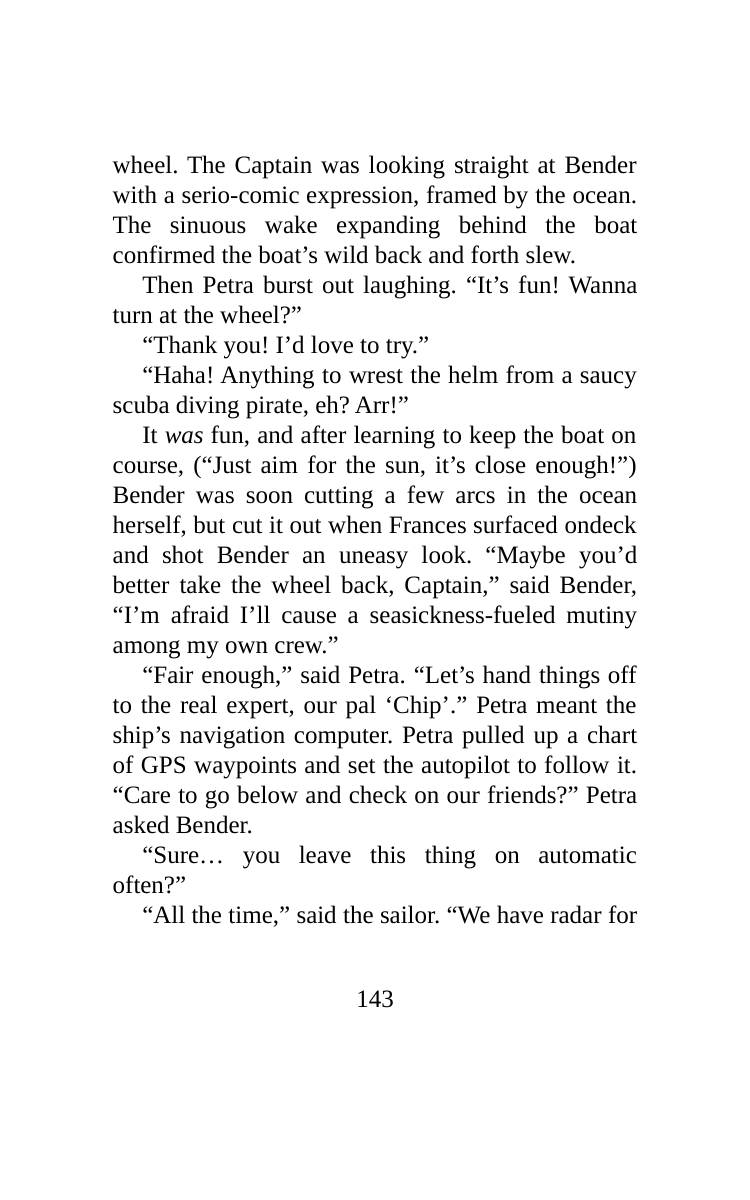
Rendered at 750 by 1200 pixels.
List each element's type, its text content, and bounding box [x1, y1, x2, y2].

text It was fun, and after learning to keep the boat on course, (“Just aim for the sun, it’s close enough!”) Bender was soon cutting a few arcs in the ocean herself, but cut it out when Frances surfaced ondeck and shot Bender an uneasy look. “Maybe you’d better take the wheel back, Captain,” said Bender, “I’m afraid I’ll cause a seasickness-fueled mutiny among my own crew.” [112, 420, 637, 660]
text “All the time,” said the sailor. “We have radar for [112, 900, 637, 930]
text “Fair enough,” said Petra. “Let’s hand things off to the real expert, our pal ‘Chip’.” Petra meant the ship’s navigation computer. Petra pulled up a chart of GPS waypoints and set the autopilot to follow it. “Care to go below and check on our friends?” Petra asked Bender. [112, 660, 637, 840]
text wheel. The Captain was looking straight at Bender with a serio-comic expression, framed by the ocean. The sinuous wake expanding behind the boat confirmed the boat’s wild back and forth slew. [112, 150, 637, 270]
text “Haha! Anything to wrest the helm from a saucy scuba diving pirate, eh? Arr!” [112, 360, 637, 420]
text “Thank you! I’d love to try.” [112, 330, 637, 360]
text “Sure… you leave this thing on automatic often?” [112, 840, 637, 900]
text Then Petra burst out laughing. “It’s fun! Wanna turn at the wheel?” [112, 270, 637, 330]
